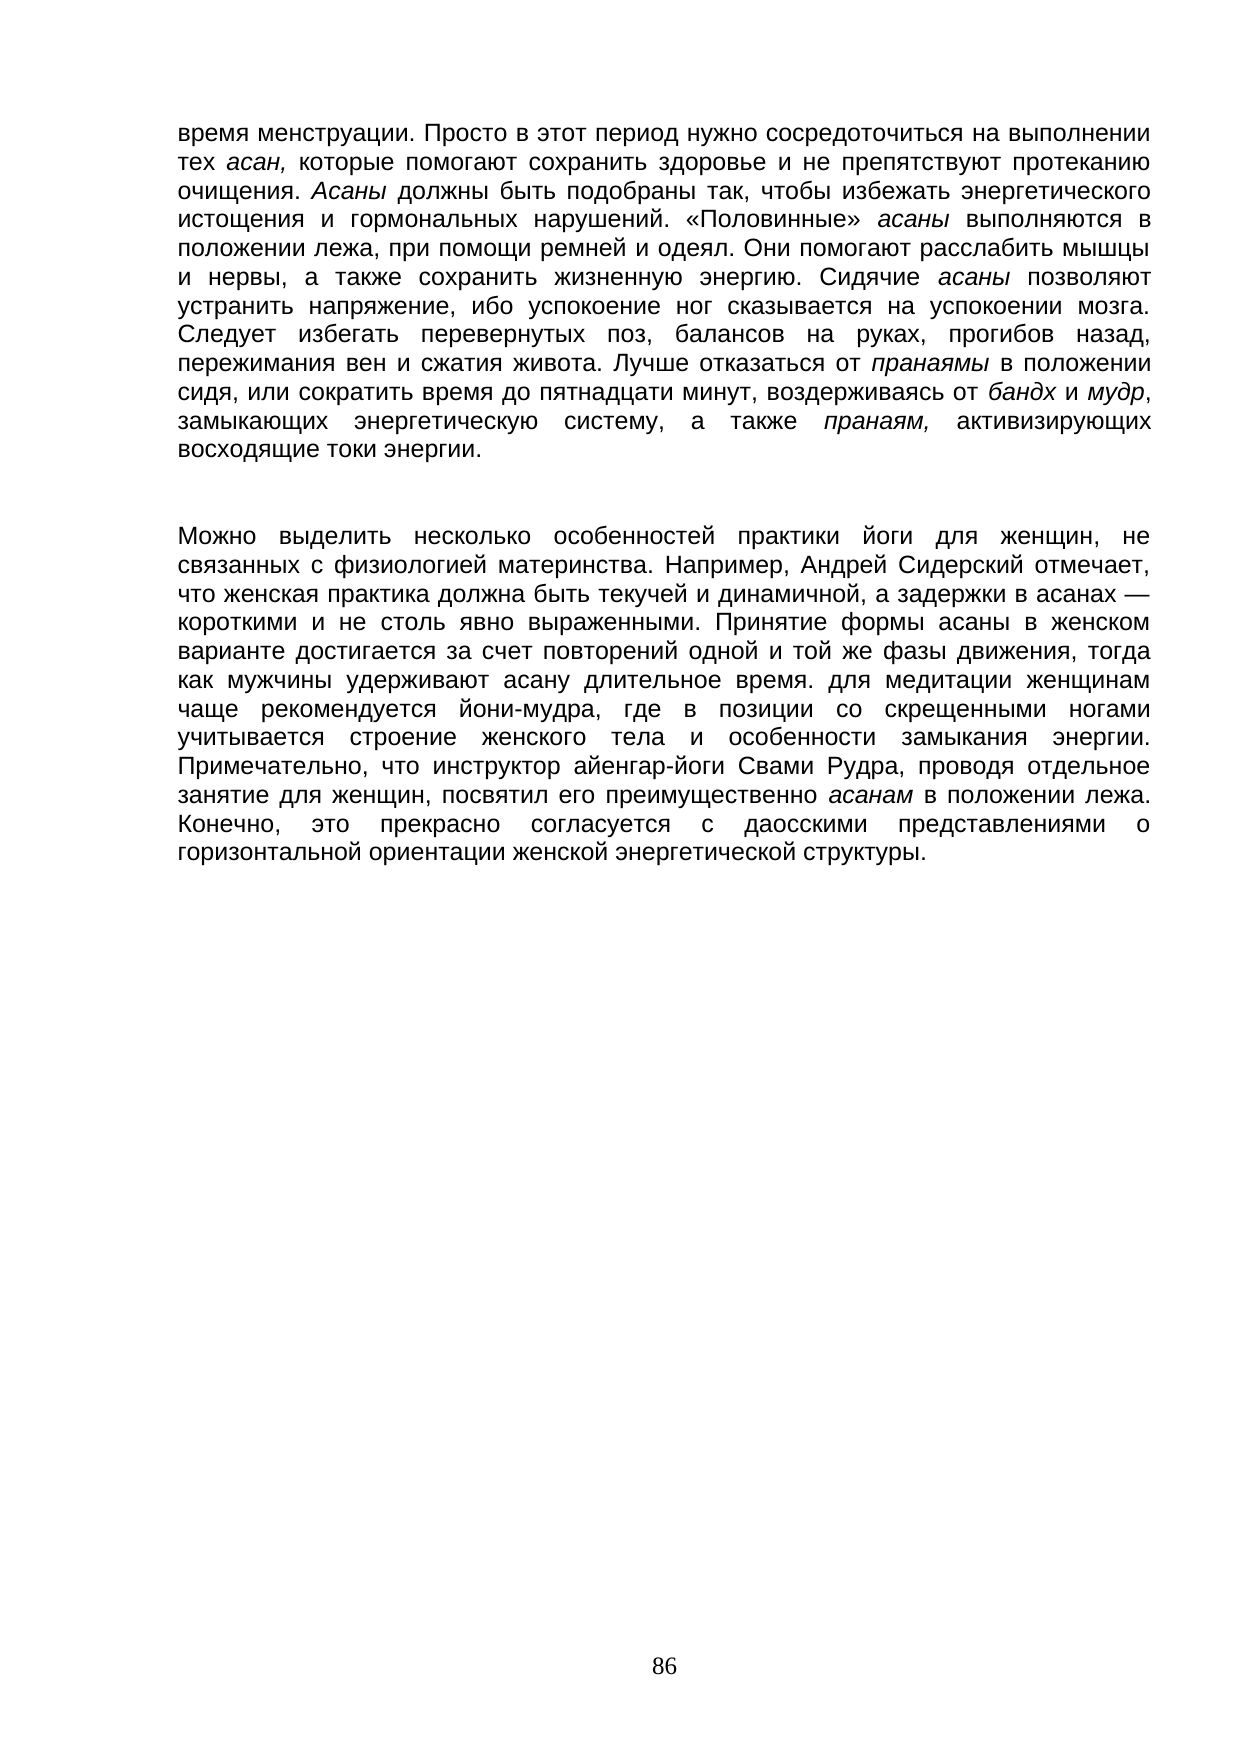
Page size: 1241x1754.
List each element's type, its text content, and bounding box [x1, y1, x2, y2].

text время менструации. Просто в этот период нужно сосредоточиться на выполнении тех асан, которые помогают сохранить здоровье и не препятствуют протеканию очищения. Асаны должны быть подобраны так, чтобы избежать энергетического истощения и гормональных нарушений. «Половинные» асаны выполняются в положении лежа, при помощи ремней и одеял. Они помогают расслабить мышцы и нервы, а также сохранить жизненную энергию. Сидячие асаны позволяют устранить напряжение, ибо успокоение ног сказывается на успокоении мозга. Следует избегать перевернутых поз, балансов на руках, прогибов назад, пережимания вен и сжатия живота. Лучше отказаться от пранаямы в положении сидя, или сократить время до пятнадцати минут, воздерживаясь от бандх и мудр, замыкающих энергетическую систему, а также пранаям, активизирующих восходящие токи энергии. [177, 118, 1152, 463]
text Можно выделить несколько особенностей практики йоги для женщин, не связанных с физиологией материнства. Например, Андрей Сидерский отмечает, что женская практика должна быть текучей и динамичной, а задержки в асанах — короткими и не столь явно выраженными. Принятие формы асаны в женском варианте достигается за счет повторений одной и той же фазы движения, тогда как мужчины удерживают асану длительное время. для медитации женщинам чаще рекомендуется йони-мудра, где в позиции со скрещенными ногами учитывается строение женского тела и особенности замыкания энергии. Примечательно, что инструктор айенгар-йоги Свами Рудра, проводя отдельное занятие для женщин, посвятил его преимущественно асанам в положении лежа. Конечно, это прекрасно согласуется с даосскими представлениями о горизонтальной ориентации женской энергетической структуры. [177, 492, 1152, 866]
